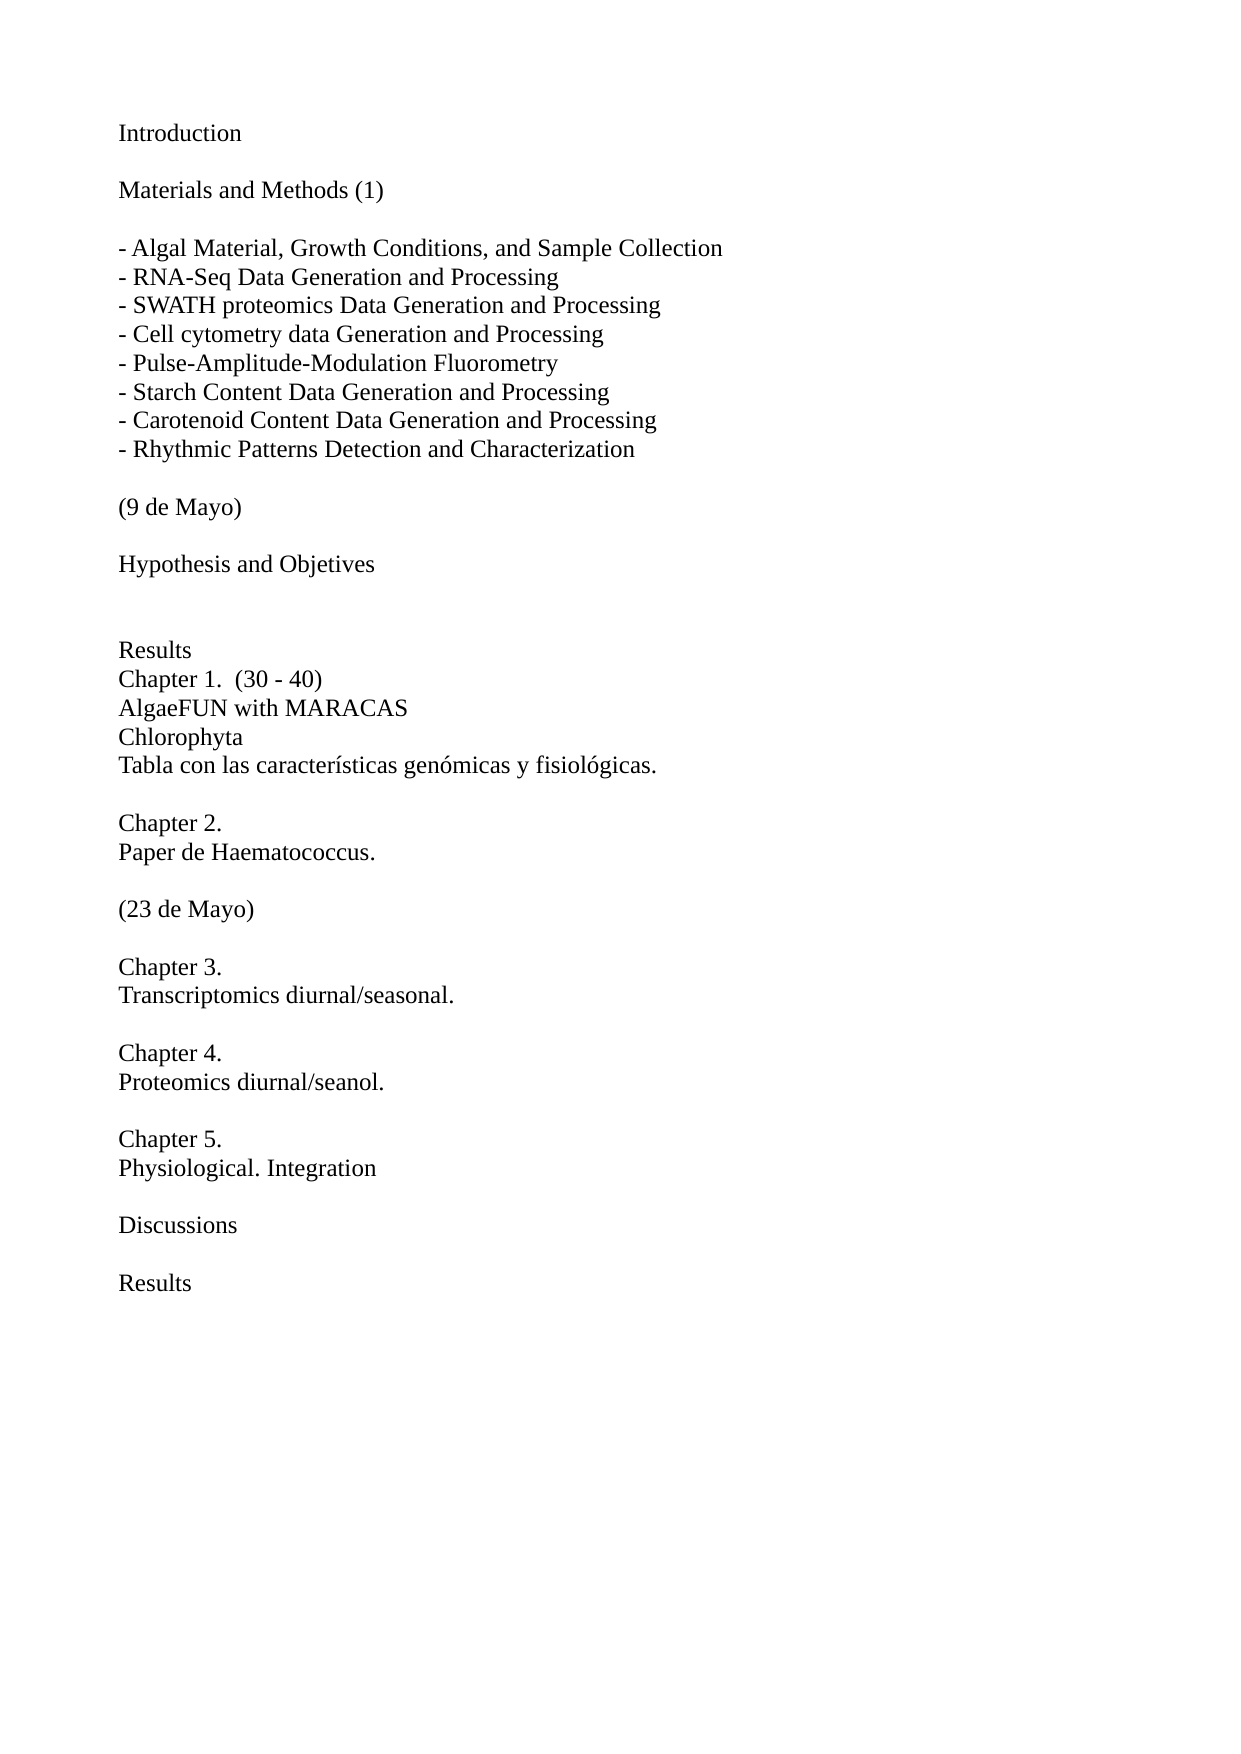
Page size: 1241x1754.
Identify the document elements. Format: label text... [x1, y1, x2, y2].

text Chapter 3. [118, 952, 1122, 981]
text - Algal Material, Growth Conditions, and Sample Collection [118, 233, 1122, 262]
text Paper de Haematococcus. [118, 837, 1122, 866]
text - Pulse-Amplitude-Modulation Fluorometry [118, 348, 1122, 377]
text Physiological. Integration [118, 1153, 1122, 1182]
text Materials and Methods (1) [118, 176, 1122, 204]
text Tabla con las características genómicas y fisiológicas. [118, 751, 1122, 779]
text Transcriptomics diurnal/seasonal. [118, 981, 1122, 1009]
text Hypothesis and Objetives [118, 549, 1122, 578]
text (23 de Mayo) [118, 894, 1122, 923]
text (9 de Mayo) [118, 492, 1122, 521]
text Proteomics diurnal/seanol. [118, 1067, 1122, 1096]
text - Cell cytometry data Generation and Processing [118, 319, 1122, 348]
text - RNA-Seq Data Generation and Processing [118, 262, 1122, 291]
text Chapter 1. (30 - 40) AlgaeFUN with MARACAS [118, 664, 1122, 722]
text - SWATH proteomics Data Generation and Processing [118, 291, 1122, 319]
text Introduction [118, 118, 1122, 147]
text Results [118, 1268, 1122, 1297]
text Results [118, 636, 1122, 664]
text Chapter 4. [118, 1038, 1122, 1067]
text Discussions [118, 1211, 1122, 1239]
text Chapter 5. [118, 1124, 1122, 1153]
text Chapter 2. [118, 808, 1122, 837]
text - Starch Content Data Generation and Processing - Carotenoid Content Data Generation and Processing - Rhythmic Patterns Detection and Characterization [118, 377, 1122, 463]
text Chlorophyta [118, 722, 1122, 751]
